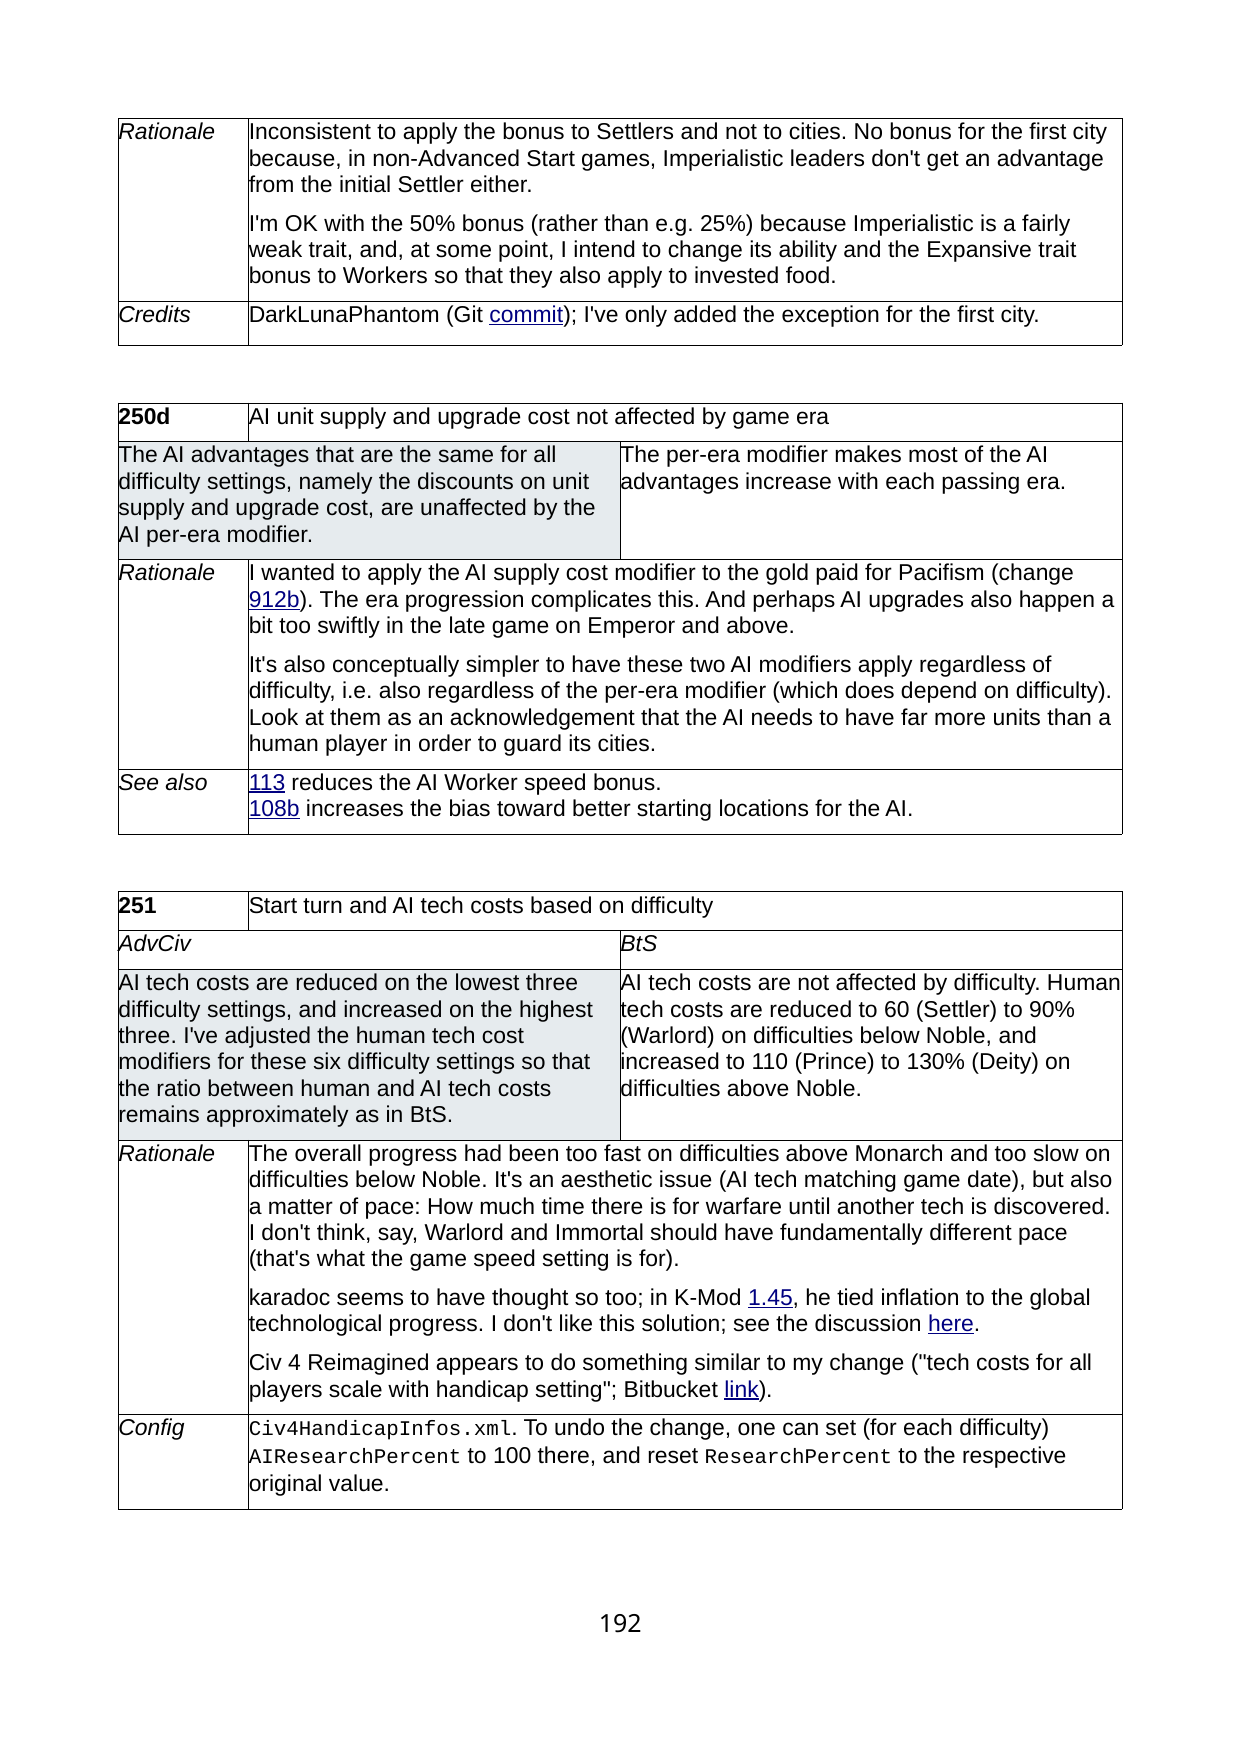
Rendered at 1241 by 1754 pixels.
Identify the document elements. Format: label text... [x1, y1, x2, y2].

table_header Start turn and AI tech costs based on difficulty [249, 892, 1122, 930]
table_cell BtS [621, 931, 1122, 969]
table_cell I wanted to apply the AI supply cost modifier to the gold paid for Pacifism (change 912b). The era progression complicates this. And perhaps AI upgrades also happen a bit too swiftly in the late game on Emperor and above. It's also conceptually simpler to have these two AI modifiers apply regardless of difficulty, i.e. also regardless of the per-era modifier (which does depend on difficulty). Look at them as an acknowledgement that the AI needs to have far more units than a human player in order to guard its cities. [249, 560, 1122, 769]
table_cell Inconsistent to apply the bonus to Settlers and not to cities. No bonus for the first city because, in non-Advanced Start games, Imperialistic leaders don't get an advantage from the initial Settler either. I'm OK with the 50% bonus (rather than e.g. 25%) because Imperialistic is a fairly weak trait, and, at some point, I intend to change its ability and the Expansive trait bonus to Workers so that they also apply to invested food. [249, 119, 1122, 301]
table_cell The overall progress had been too fast on difficulties above Monarch and too slow on difficulties below Noble. It's an aesthetic issue (AI tech matching game date), but also a matter of pace: How much time there is for warfare until another tech is discovered. I don't think, say, Warlord and Immortal should have fundamentally different pace (that's what the game speed setting is for). karadoc seems to have thought so too; in K-Mod 1.45, he tied inflation to the global technological progress. I don't like this solution; see the discussion here. Civ 4 Reimagined appears to do something similar to my change ("tech costs for all players scale with handicap setting"; Bitbucket link). [249, 1141, 1122, 1414]
table_cell Rationale [119, 119, 248, 301]
table_cell DarkLunaPhantom (Git commit); I've only added the exception for the first city. [249, 302, 1122, 345]
table_cell Credits [119, 302, 248, 345]
table_header AI unit supply and upgrade cost not affected by game era [249, 404, 1122, 441]
table_cell The AI advantages that are the same for all difficulty settings, namely the discounts on unit supply and upgrade cost, are unaffected by the AI per-era modifier. [119, 442, 620, 559]
table_cell Config [119, 1415, 248, 1508]
table_cell See also [119, 770, 248, 834]
table_header 251 [119, 892, 248, 930]
table_cell 113 reduces the AI Worker speed bonus. 108b increases the bias toward better starting locations for the AI. [249, 770, 1122, 834]
table_cell AI tech costs are reduced on the lowest three difficulty settings, and increased on the highest three. I've adjusted the human tech cost modifiers for these six difficulty settings so that the ratio between human and AI tech costs remains approximately as in BtS. [119, 970, 620, 1140]
table_header 250d [119, 404, 248, 441]
table_cell Rationale [119, 560, 248, 769]
table_cell The per-era modifier makes most of the AI advantages increase with each passing era. [621, 442, 1122, 559]
table_cell AI tech costs are not affected by difficulty. Human tech costs are reduced to 60 (Settler) to 90% (Warlord) on difficulties below Noble, and increased to 110 (Prince) to 130% (Deity) on difficulties above Noble. [621, 970, 1122, 1140]
table_cell Rationale [119, 1141, 248, 1414]
table_cell Civ4HandicapInfos.xml. To undo the change, one can set (for each difficulty) AIResearchPercent to 100 there, and reset ResearchPercent to the respective original value. [249, 1415, 1122, 1508]
table_cell AdvCiv [119, 931, 620, 969]
